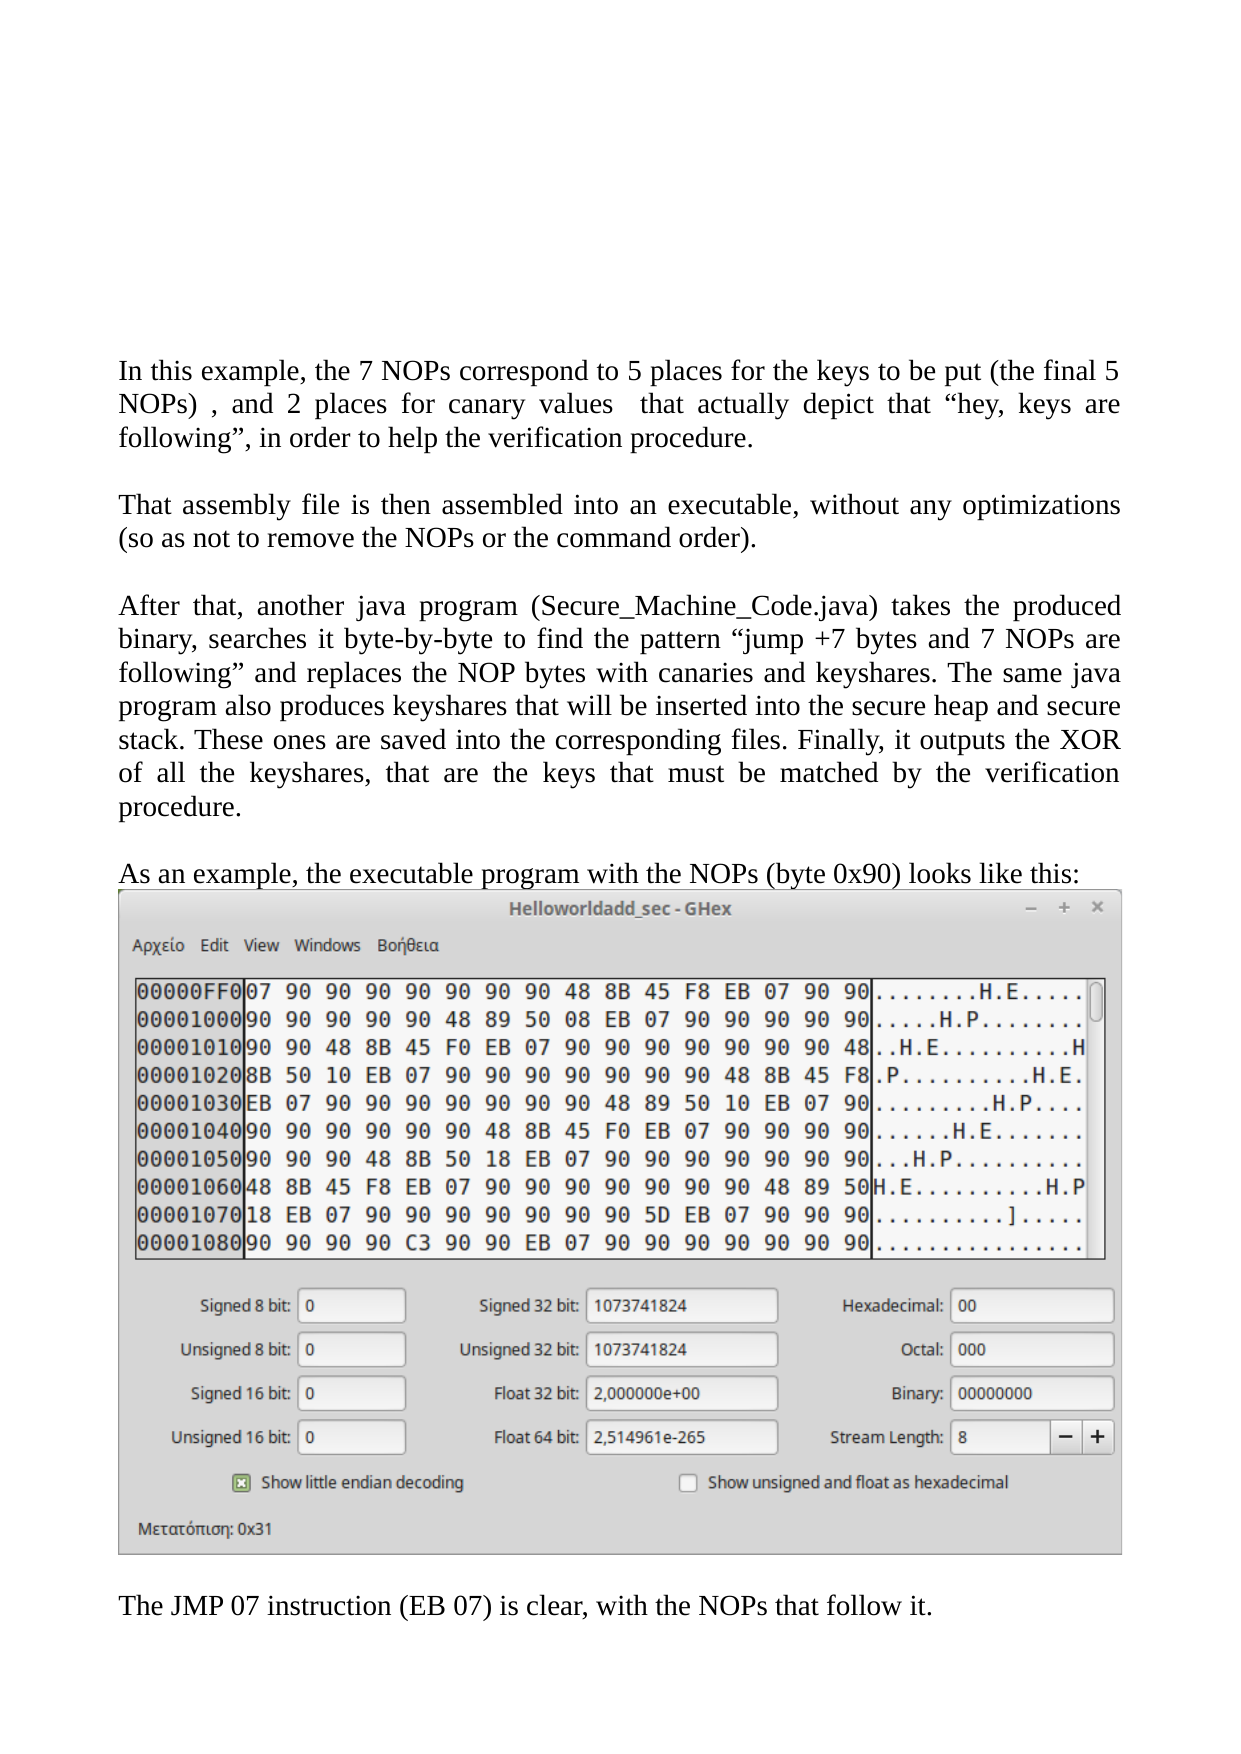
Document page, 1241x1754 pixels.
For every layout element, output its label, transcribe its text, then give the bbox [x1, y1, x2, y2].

text As an example, the executable program with the NOPs (byte 0x90) looks like this: [118, 856, 1122, 889]
text After that, another java program (Secure_Machine_Code.java) takes the produced binary, searches it byte-by-byte to find the pattern “jump +7 bytes and 7 NOPs are following” and replaces the NOP bytes with canaries and keyshares. The same java program also produces keyshares that will be inserted into the secure heap and secure stack. These ones are saved into the corresponding files. Finally, it outputs the XOR of all the keyshares, that are the keys that must be matched by the verification procedure. [118, 588, 1122, 822]
text The JMP 07 instruction (EB 07) is clear, with the NOPs that follow it. [118, 1588, 1122, 1622]
picture [118, 889, 1123, 1555]
text That assembly file is then assembled into an executable, without any optimizations (so as not to remove the NOPs or the command order). [118, 487, 1122, 554]
text In this example, the 7 NOPs correspond to 5 places for the keys to be put (the final 5 NOPs) , and 2 places for canary values that actually depict that “hey, keys are following”, in order to help the verification procedure. [118, 353, 1122, 453]
